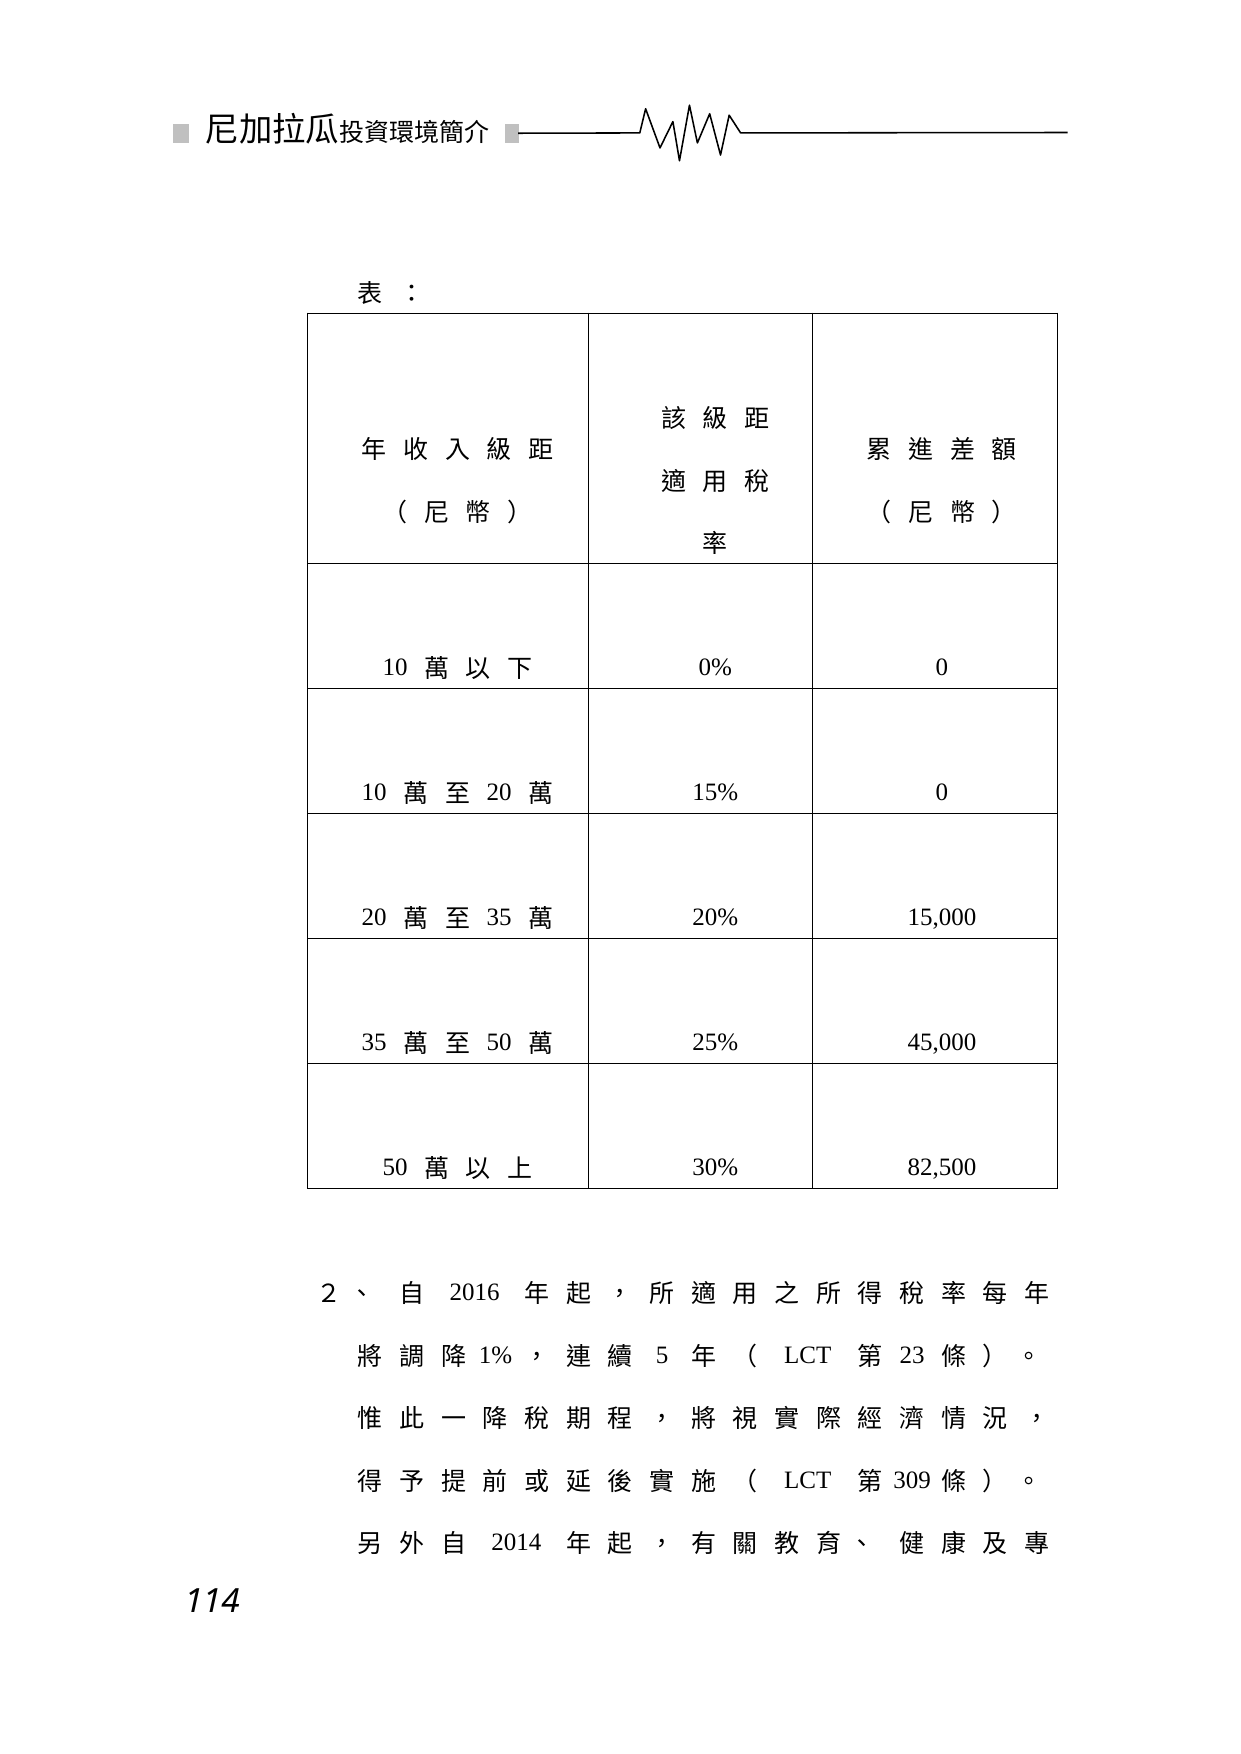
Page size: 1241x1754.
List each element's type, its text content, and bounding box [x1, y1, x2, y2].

text 表： [281, 250, 1058, 313]
table_cell 0% [589, 564, 812, 688]
table_header 累進差額（尼幣） [813, 314, 1057, 563]
table_cell 25% [589, 939, 812, 1063]
table_cell 20萬至35萬 [308, 814, 588, 938]
table_cell 45,000 [813, 939, 1057, 1063]
table_cell 0 [813, 689, 1057, 813]
table_cell 10萬至20萬 [308, 689, 588, 813]
table_cell 10萬以下 [308, 564, 588, 688]
table_cell 35萬至50萬 [308, 939, 588, 1063]
table_cell 15% [589, 689, 812, 813]
table_cell 0 [813, 564, 1057, 688]
table_header 年收入級距（尼幣） [308, 314, 588, 563]
table_cell 30% [589, 1064, 812, 1188]
table_cell 82,500 [813, 1064, 1057, 1188]
text ２、自2016年起，所適用之所得稅率每年將調降1%，連續5年（LCT第23條）。惟此一降稅期程，將視實際經濟情況，得予提前或延後實施（LCT第309條）。另外自2014年起，有關教育、健康及專 [281, 1250, 1058, 1563]
table_cell 20% [589, 814, 812, 938]
table_header 該級距適用稅率 [589, 314, 812, 563]
table_cell 15,000 [813, 814, 1057, 938]
table_cell 50萬以上 [308, 1064, 588, 1188]
